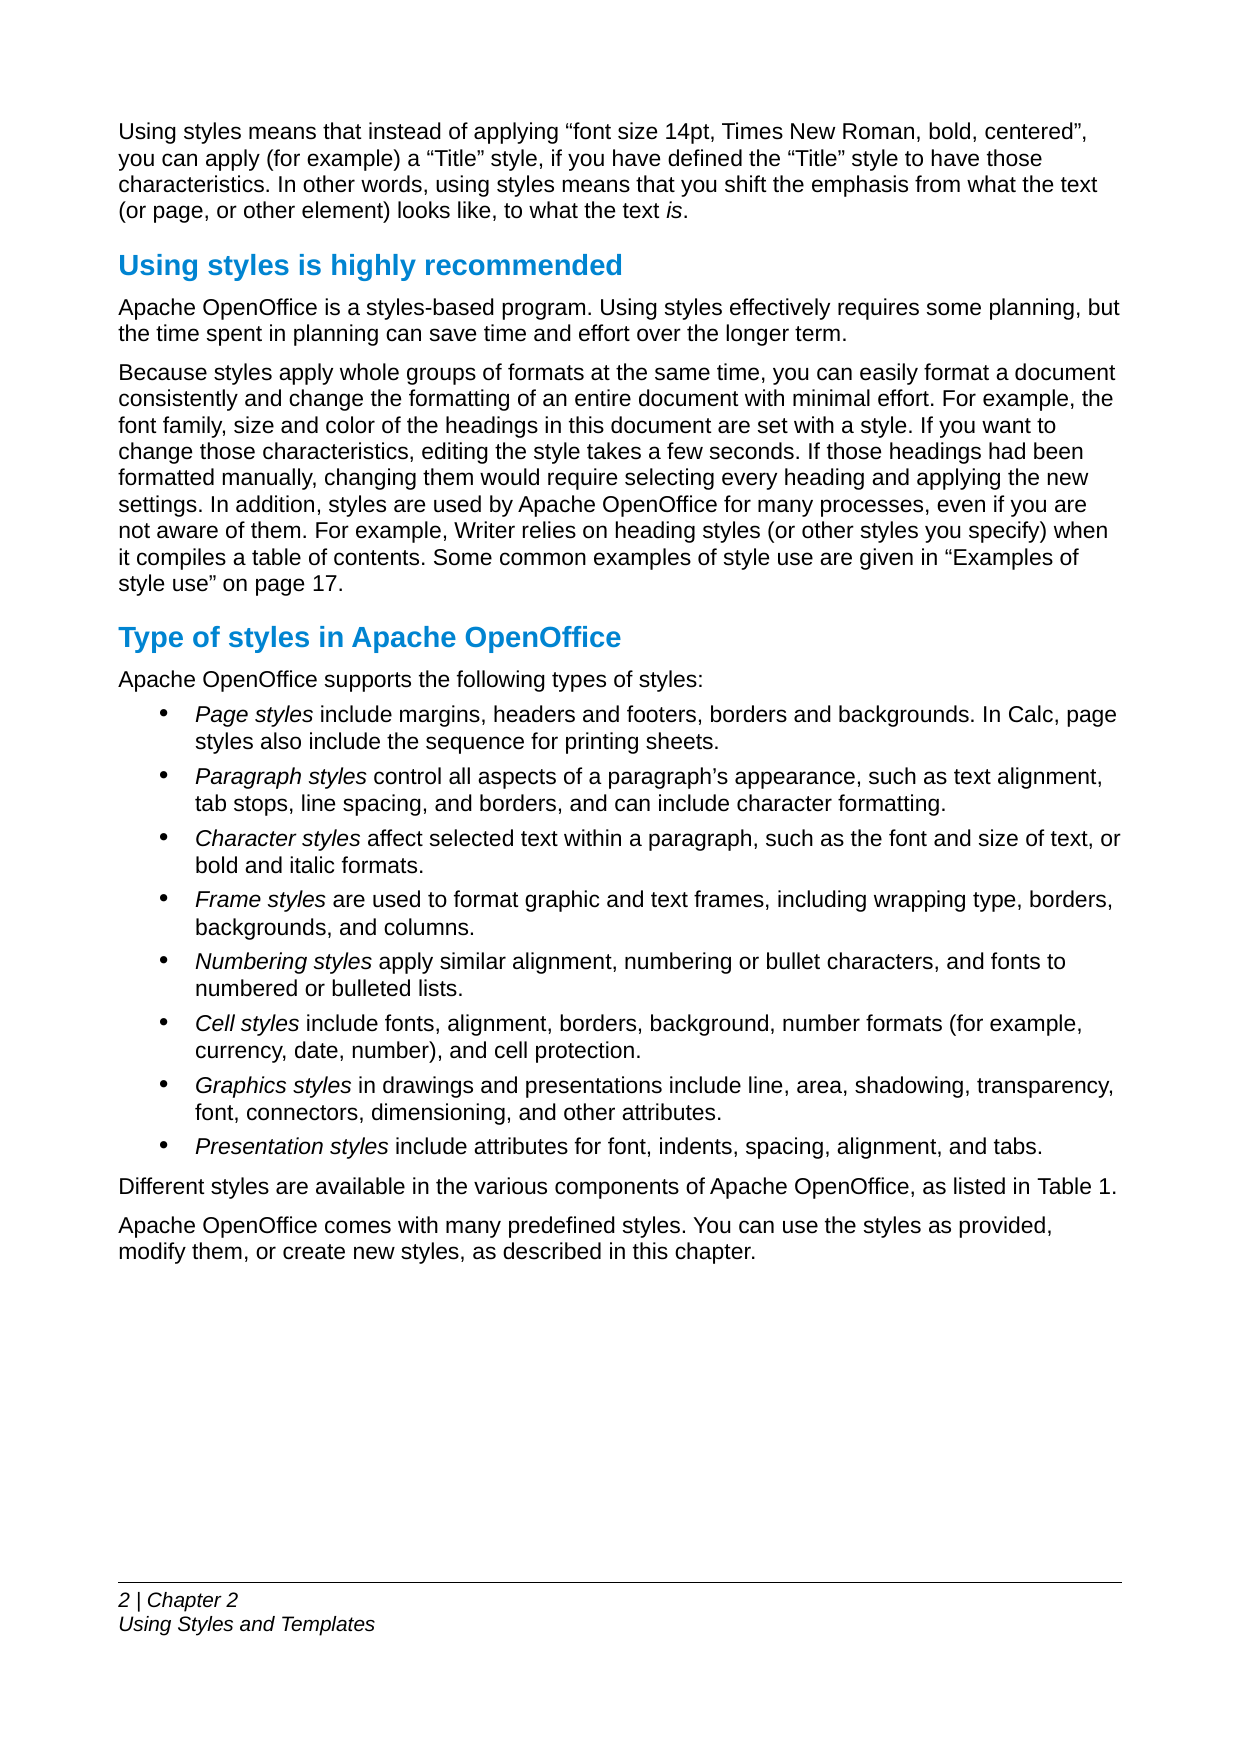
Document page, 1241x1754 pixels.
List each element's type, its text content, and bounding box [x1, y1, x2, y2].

list Presentation styles include attributes for font, indents, spacing, alignment, and tabs. [156, 1132, 1122, 1161]
text Because styles apply whole groups of formats at the same time, you can easily format a document consistently and change the formatting of an entire document with minimal effort. For example, the font family, size and color of the headings in this document are set with a style. If you want to change those characteristics, editing the style takes a few seconds. If those headings had been formatted manually, changing them would require selecting every heading and applying the new settings. In addition, styles are used by Apache OpenOffice for many processes, even if you are not aware of them. For example, Writer relies on heading styles (or other styles you specify) when it compiles a table of contents. Some common examples of style use are given in “Examples of style use” on page 17. [118, 359, 1122, 596]
text Different styles are available in the various components of Apache OpenOffice, as listed in Table 1. [118, 1173, 1122, 1199]
list Character styles affect selected text within a paragraph, such as the font and size of text, or bold and italic formats. [156, 823, 1122, 878]
subtitle Type of styles in Apache OpenOffice [118, 620, 1122, 654]
list Frame styles are used to format graphic and text frames, including wrapping type, borders, backgrounds, and columns. [156, 884, 1122, 940]
subtitle Using styles is highly recommended [118, 248, 1122, 281]
list Page styles include margins, headers and footers, borders and backgrounds. In Calc, page styles also include the sequence for printing sheets. [156, 699, 1122, 755]
list Cell styles include fonts, alignment, borders, background, number formats (for example, currency, date, number), and cell protection. [156, 1008, 1122, 1063]
text Using styles means that instead of applying “font size 14pt, Times New Roman, bold, centered”, you can apply (for example) a “Title” style, if you have defined the “Title” style to have those characteristics. In other words, using styles means that you shift the emphasis from what the text (or page, or other element) looks like, to what the text is. [118, 118, 1122, 223]
text Apache OpenOffice is a styles-based program. Using styles effectively requires some planning, but the time spent in planning can save time and effort over the longer term. [118, 294, 1122, 346]
list Apache OpenOffice supports the following types of styles: [118, 666, 1122, 693]
text Apache OpenOffice comes with many predefined styles. You can use the styles as provided, modify them, or create new styles, as described in this chapter. [118, 1212, 1122, 1265]
list Paragraph styles control all aspects of a paragraph’s appearance, such as text alignment, tab stops, line spacing, and borders, and can include character formatting. [156, 761, 1122, 816]
list Numbering styles apply similar alignment, numbering or bullet characters, and fonts to numbered or bulleted lists. [156, 946, 1122, 1002]
list Graphics styles in drawings and presentations include line, area, shadowing, transparency, font, connectors, dimensioning, and other attributes. [156, 1070, 1122, 1125]
